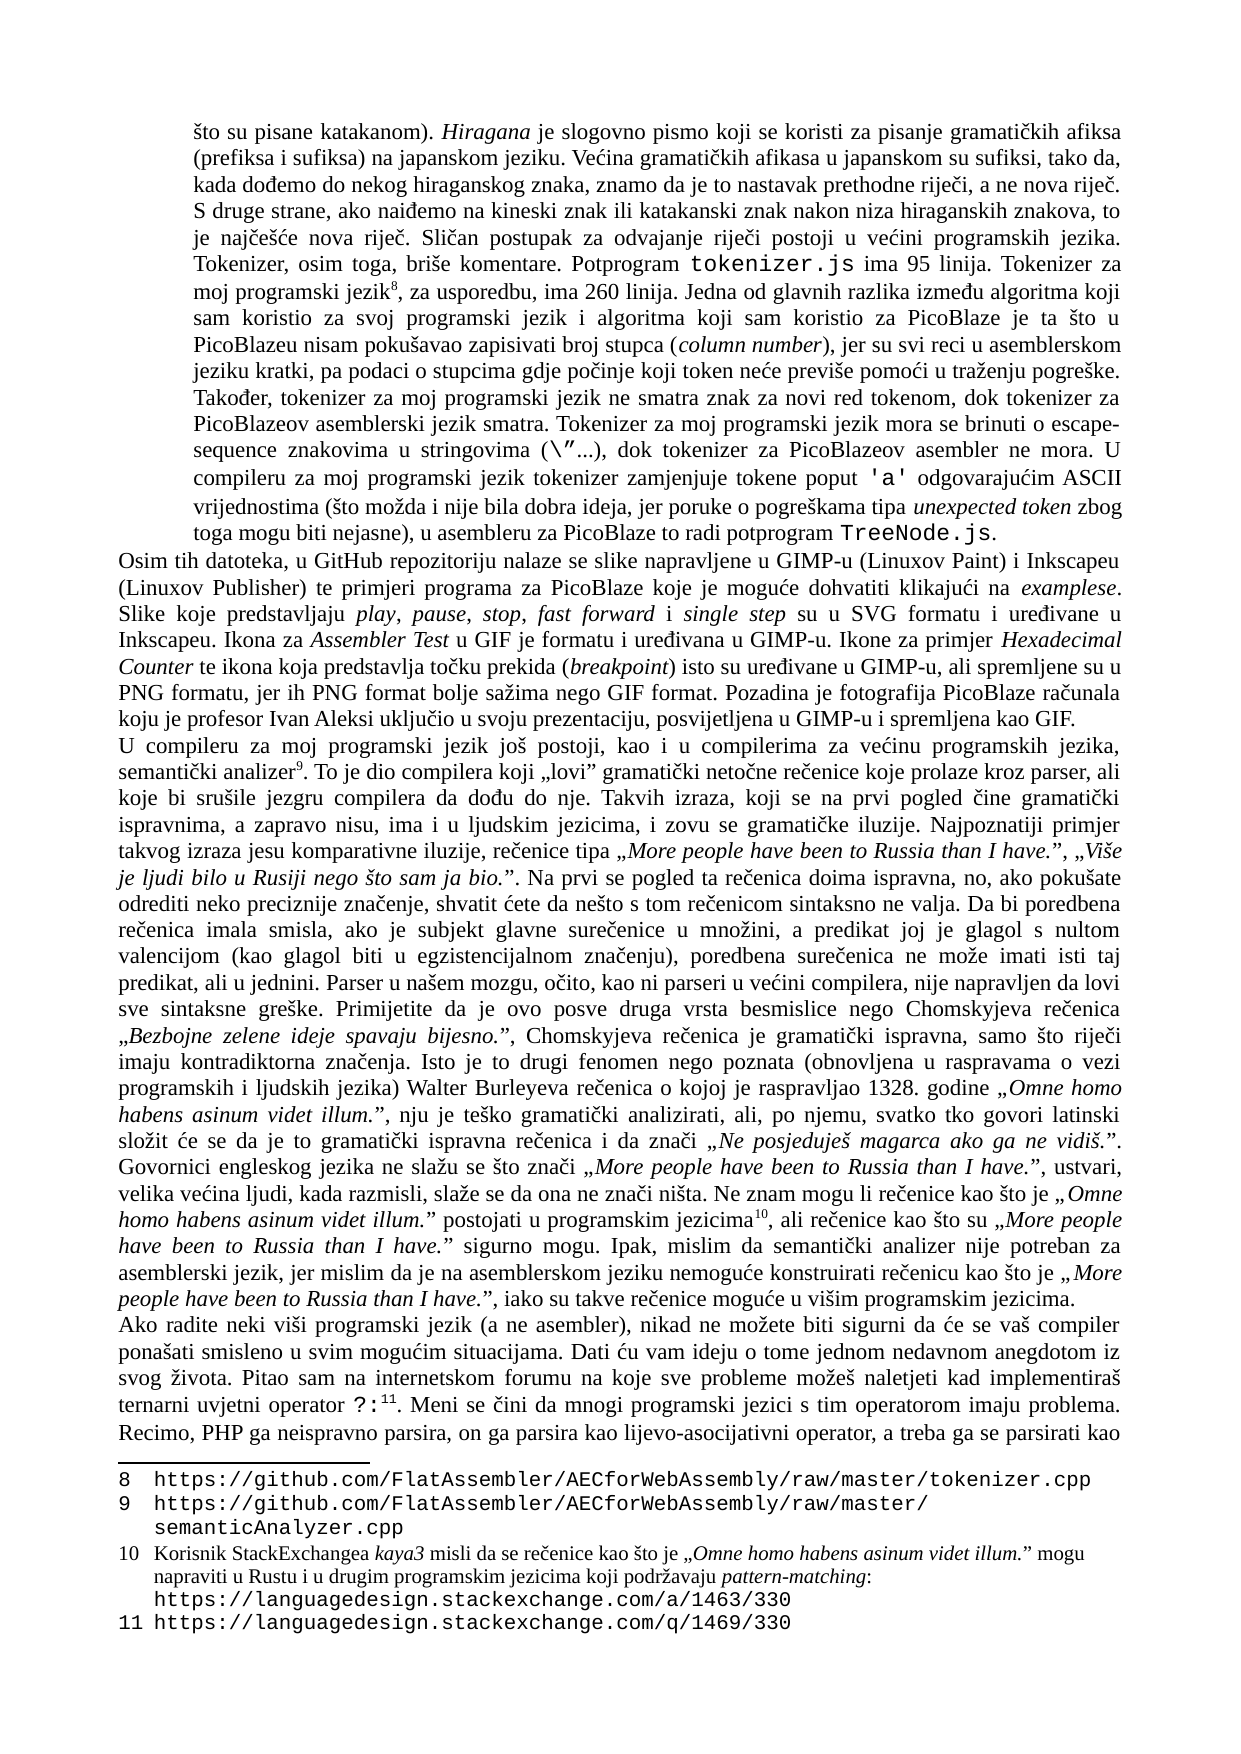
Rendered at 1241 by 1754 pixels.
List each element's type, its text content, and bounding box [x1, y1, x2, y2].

list https://github.com/FlatAssembler/AECforWebAssembly/raw/master/tokenizer.cpp [118, 1469, 1122, 1493]
text https://github.com/FlatAssembler/AECforWebAssembly/raw/master/semanticAnalyzer.cpp [118, 1493, 1122, 1540]
text https://languagedesign.stackexchange.com/q/1469/330 [118, 1612, 1122, 1636]
text U compileru za moj programski jezik još postoji, kao i u compilerima za većinu programskih jezika, semantički analizer. To je dio compilera koji „lovi” gramatički netočne rečenice koje prolaze kroz parser, ali koje bi srušile jezgru compilera da dođu do nje. Takvih izraza, koji se na prvi pogled čine gramatički ispravnima, a zapravo nisu, ima i u ljudskim jezicima, i zovu se gramatičke iluzije. Najpoznatiji primjer takvog izraza jesu komparativne iluzije, rečenice tipa „More people have been to Russia than I have.”, „Više je ljudi bilo u Rusiji nego što sam ja bio.”. Na prvi se pogled ta rečenica doima ispravna, no, ako pokušate odrediti neko preciznije značenje, shvatit ćete da nešto s tom rečenicom sintaksno ne valja. Da bi poredbena rečenica imala smisla, ako je subjekt glavne surečenice u množini, a predikat joj je glagol s nultom valencijom (kao glagol biti u egzistencijalnom značenju), poredbena surečenica ne može imati isti taj predikat, ali u jednini. Parser u našem mozgu, očito, kao ni parseri u većini compilera, nije napravljen da lovi sve sintaksne greške. Primijetite da je ovo posve druga vrsta besmislice nego Chomskyjeva rečenica „Bezbojne zelene ideje spavaju bijesno.”, Chomskyjeva rečenica je gramatički ispravna, samo što riječi imaju kontradiktorna značenja. Isto je to drugi fenomen nego poznata (obnovljena u raspravama o vezi programskih i ljudskih jezika) Walter Burleyeva rečenica o kojoj je raspravljao 1328. godine „Omne homo habens asinum videt illum.”, nju je teško gramatički analizirati, ali, po njemu, svatko tko govori latinski složit će se da je to gramatički ispravna rečenica i da znači „Ne posjeduješ magarca ako ga ne vidiš.”. Govornici engleskog jezika ne slažu se što znači „More people have been to Russia than I have.”, ustvari, velika većina ljudi, kada razmisli, slaže se da ona ne znači ništa. Ne znam mogu li rečenice kao što je „Omne homo habens asinum videt illum.” postojati u programskim jezicima, ali rečenice kao što su „More people have been to Russia than I have.” sigurno mogu. Ipak, mislim da semantički analizer nije potreban za asemblerski jezik, jer mislim da je na asemblerskom jeziku nemoguće konstruirati rečenicu kao što je „More people have been to Russia than I have.”, iako su takve rečenice moguće u višim programskim jezicima. [118, 732, 1122, 1312]
text Osim tih datoteka, u GitHub repozitoriju nalaze se slike napravljene u GIMP-u (Linuxov Paint) i Inkscapeu (Linuxov Publisher) te primjeri programa za PicoBlaze koje je moguće dohvatiti klikajući na examplese. Slike koje predstavljaju play, pause, stop, fast forward i single step su u SVG formatu i uređivane u Inkscapeu. Ikona za Assembler Test u GIF je formatu i uređivana u GIMP-u. Ikone za primjer Hexadecimal Counter te ikona koja predstavlja točku prekida (breakpoint) isto su uređivane u GIMP-u, ali spremljene su u PNG formatu, jer ih PNG format bolje sažima nego GIF format. Pozadina je fotografija PicoBlaze računala koju je profesor Ivan Aleksi uključio u svoju prezentaciju, posvijetljena u GIMP-u i spremljena kao GIF. [118, 547, 1122, 732]
text Korisnik StackExchangea kaya3 misli da se rečenice kao što je „Omne homo habens asinum videt illum.” mogu napraviti u Rustu i u drugim programskim jezicima koji podržavaju pattern-matching: https://languagedesign.stackexchange.com/a/1463/330 [118, 1540, 1122, 1612]
text Ako radite neki viši programski jezik (a ne asembler), nikad ne možete biti sigurni da će se vaš compiler ponašati smisleno u svim mogućim situacijama. Dati ću vam ideju o tome jednom nedavnom anegdotom iz svog života. Pitao sam na internetskom forumu na koje sve probleme možeš naletjeti kad implementiraš ternarni uvjetni operator ?:. Meni se čini da mnogi programski jezici s tim operatorom imaju problema. Recimo, PHP ga neispravno parsira, on ga parsira kao lijevo-asocijativni operator, a treba ga se parsirati kao [118, 1312, 1122, 1445]
list što su pisane katakanom). Hiragana je slogovno pismo koji se koristi za pisanje gramatičkih afiksa (prefiksa i sufiksa) na japanskom jeziku. Većina gramatičkih afikasa u japanskom su sufiksi, tako da, kada dođemo do nekog hiraganskog znaka, znamo da je to nastavak prethodne riječi, a ne nova riječ. S druge strane, ako naiđemo na kineski znak ili katakanski znak nakon niza hiraganskih znakova, to je najčešće nova riječ. Sličan postupak za odvajanje riječi postoji u većini programskih jezika. Tokenizer, osim toga, briše komentare. Potprogram tokenizer.js ima 95 linija. Tokenizer za moj programski jezik, za usporedbu, ima 260 linija. Jedna od glavnih razlika između algoritma koji sam koristio za svoj programski jezik i algoritma koji sam koristio za PicoBlaze je ta što u PicoBlazeu nisam pokušavao zapisivati broj stupca (column number), jer su svi reci u asemblerskom jeziku kratki, pa podaci o stupcima gdje počinje koji token neće previše pomoći u traženju pogreške. Također, tokenizer za moj programski jezik ne smatra znak za novi red tokenom, dok tokenizer za PicoBlazeov asemblerski jezik smatra. Tokenizer za moj programski jezik mora se brinuti o escape-sequence znakovima u stringovima (\”...), dok tokenizer za PicoBlazeov asembler ne mora. U compileru za moj programski jezik tokenizer zamjenjuje tokene poput 'a' odgovarajućim ASCII vrijednostima (što možda i nije bila dobra ideja, jer poruke o pogreškama tipa unexpected token zbog toga mogu biti nejasne), u asembleru za PicoBlaze to radi potprogram TreeNode.js. [156, 118, 1122, 547]
